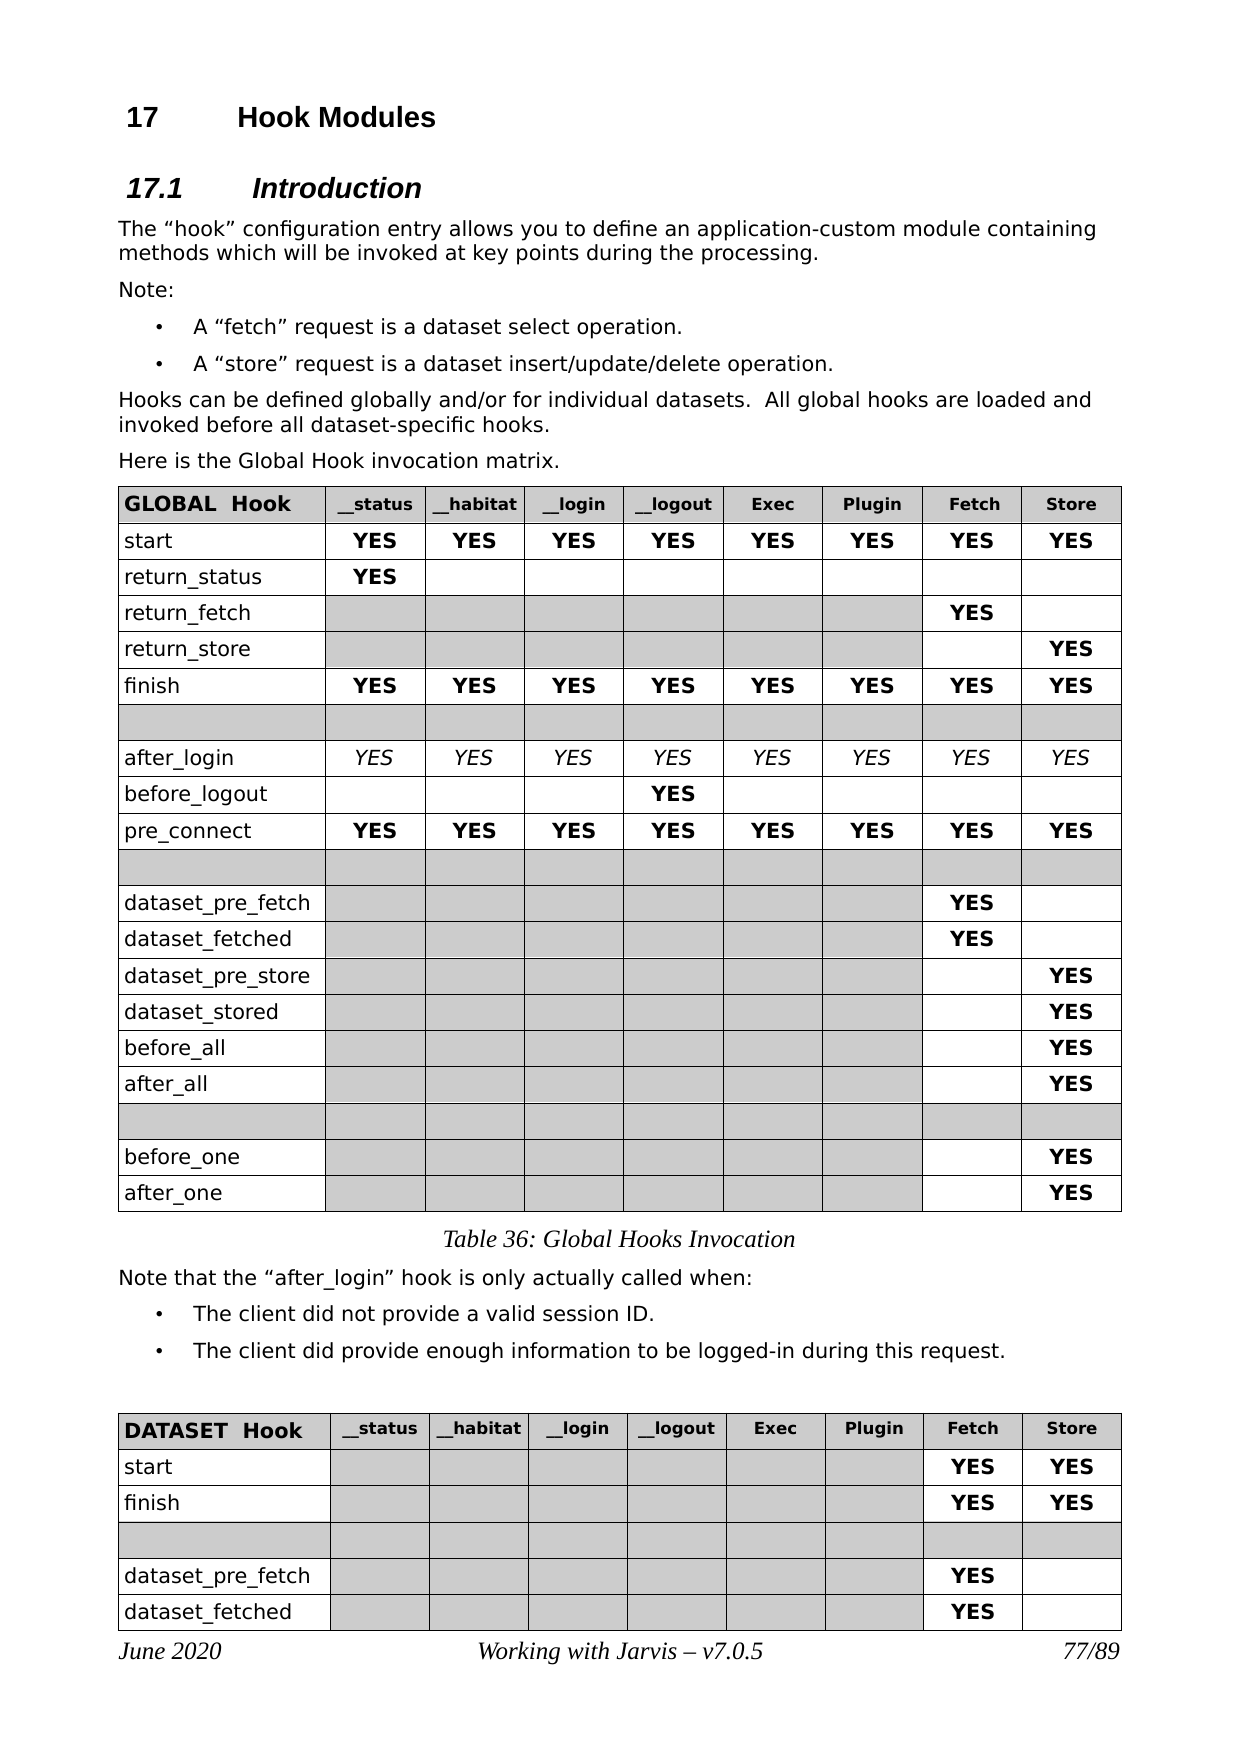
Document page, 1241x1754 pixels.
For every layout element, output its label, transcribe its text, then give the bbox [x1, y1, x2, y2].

table_cell [624, 922, 723, 957]
table_cell [525, 1067, 623, 1102]
table_cell [426, 596, 524, 631]
table_cell pre_connect [119, 814, 325, 849]
table_cell YES [426, 814, 524, 849]
table_cell [823, 1176, 922, 1211]
subtitle Introduction [118, 171, 1122, 204]
table_cell [823, 1104, 922, 1139]
table_cell [727, 1523, 825, 1558]
table_cell start [119, 524, 325, 559]
table_header Store [1022, 487, 1121, 522]
table_cell dataset_pre_fetch [119, 1559, 330, 1594]
table_cell [426, 959, 524, 994]
table_cell YES [923, 741, 1021, 776]
table_cell [624, 850, 723, 885]
table_cell YES [1022, 1176, 1121, 1211]
table_cell YES [923, 886, 1021, 921]
table_cell [724, 922, 822, 957]
table_cell [724, 1067, 822, 1102]
table_cell [624, 1104, 723, 1139]
table_cell YES [426, 524, 524, 559]
table_cell [1022, 922, 1121, 957]
table_cell [426, 560, 524, 595]
table_cell [823, 1031, 922, 1066]
table_cell YES [1022, 632, 1121, 667]
table_cell YES [624, 814, 723, 849]
text Table 36: Global Hooks Invocation [118, 1224, 1122, 1253]
table_cell [326, 1176, 425, 1211]
table_cell [724, 1140, 822, 1175]
table_cell YES [525, 741, 623, 776]
table_cell YES [624, 777, 723, 812]
table_cell [826, 1450, 923, 1485]
table_header Fetch [924, 1414, 1022, 1449]
table_cell start [119, 1450, 330, 1485]
table_cell [326, 886, 425, 921]
table_header __habitat [426, 487, 524, 522]
table_cell [326, 850, 425, 885]
table_cell YES [724, 524, 822, 559]
table_cell after_all [119, 1067, 325, 1102]
table_cell [624, 1067, 723, 1102]
table_cell [624, 632, 723, 667]
table_cell [628, 1523, 726, 1558]
table_cell [426, 886, 524, 921]
table_cell YES [1022, 741, 1121, 776]
table_cell [525, 705, 623, 740]
table_cell [624, 705, 723, 740]
table_cell [823, 922, 922, 957]
table_cell [923, 705, 1021, 740]
table_cell YES [724, 669, 822, 704]
table_cell [826, 1486, 923, 1521]
table_cell [624, 1140, 723, 1175]
table_cell [529, 1559, 627, 1594]
table_header Exec [724, 487, 822, 522]
table_cell YES [1022, 524, 1121, 559]
table_cell [923, 560, 1021, 595]
table_cell YES [923, 922, 1021, 957]
table_cell [724, 1031, 822, 1066]
table_cell [823, 596, 922, 631]
table_cell [326, 632, 425, 667]
table_cell [426, 850, 524, 885]
table_header Plugin [823, 487, 922, 522]
table_header __status [331, 1414, 429, 1449]
table_cell YES [525, 524, 623, 559]
table_header __status [326, 487, 425, 522]
table_cell [724, 560, 822, 595]
table_cell [727, 1486, 825, 1521]
table_cell YES [923, 524, 1021, 559]
table_cell [426, 777, 524, 812]
table_cell [426, 1176, 524, 1211]
table_header DATASET Hook [119, 1414, 330, 1449]
table_cell [326, 959, 425, 994]
table_cell before_one [119, 1140, 325, 1175]
table_cell [326, 922, 425, 957]
table_cell [119, 1523, 330, 1558]
table_cell [826, 1523, 923, 1558]
table_cell [1022, 777, 1121, 812]
table_cell YES [624, 741, 723, 776]
table_cell [119, 1104, 325, 1139]
table_cell YES [326, 814, 425, 849]
table_cell [923, 1176, 1021, 1211]
table_cell YES [923, 596, 1021, 631]
table_cell YES [326, 560, 425, 595]
table_cell [624, 1176, 723, 1211]
table_cell [923, 632, 1021, 667]
table_cell [924, 1523, 1022, 1558]
table_cell [1022, 705, 1121, 740]
table_cell [529, 1450, 627, 1485]
table_header __logout [628, 1414, 726, 1449]
table_cell YES [1022, 669, 1121, 704]
table_cell [823, 632, 922, 667]
table_cell [923, 1067, 1021, 1102]
table_header Plugin [826, 1414, 923, 1449]
table_cell [923, 1031, 1021, 1066]
table_cell [326, 777, 425, 812]
list The client did provide enough information to be logged-in during this request. [156, 1339, 1122, 1363]
table_cell [624, 886, 723, 921]
table_cell YES [1022, 959, 1121, 994]
table_cell [628, 1486, 726, 1521]
table_cell [525, 560, 623, 595]
table_cell YES [426, 741, 524, 776]
table_cell [923, 777, 1021, 812]
table_cell [724, 777, 822, 812]
table_cell [823, 850, 922, 885]
table_cell [430, 1523, 528, 1558]
table_header Exec [727, 1414, 825, 1449]
table_cell dataset_pre_store [119, 959, 325, 994]
table_cell YES [724, 814, 822, 849]
text Here is the Global Hook invocation matrix. [118, 449, 1122, 474]
table_cell finish [119, 669, 325, 704]
table_cell [525, 777, 623, 812]
table_cell [724, 596, 822, 631]
table_cell YES [724, 741, 822, 776]
table_cell [826, 1559, 923, 1594]
table_cell YES [1022, 995, 1121, 1030]
table_cell YES [924, 1559, 1022, 1594]
table_cell [426, 705, 524, 740]
table_cell [529, 1486, 627, 1521]
table_cell [724, 705, 822, 740]
subtitle Hook Modules [118, 100, 1122, 133]
table_cell [1022, 850, 1121, 885]
table_cell [624, 959, 723, 994]
table_cell [1022, 886, 1121, 921]
table_cell [326, 1104, 425, 1139]
table_cell after_login [119, 741, 325, 776]
table_cell [525, 1176, 623, 1211]
table_cell YES [624, 669, 723, 704]
table_cell YES [924, 1595, 1022, 1630]
table_cell [529, 1523, 627, 1558]
table_header __habitat [430, 1414, 528, 1449]
table_cell YES [326, 741, 425, 776]
table_cell before_logout [119, 777, 325, 812]
list A “fetch” request is a dataset select operation. [156, 315, 1122, 339]
table_cell [525, 850, 623, 885]
table_cell YES [823, 741, 922, 776]
table_header Store [1023, 1414, 1121, 1449]
table_cell [724, 1176, 822, 1211]
table_header __login [525, 487, 623, 522]
table_cell [525, 995, 623, 1030]
text Note: [118, 278, 1122, 302]
table_cell [430, 1595, 528, 1630]
table_cell YES [1022, 814, 1121, 849]
table_cell YES [1022, 1031, 1121, 1066]
table_cell [426, 1140, 524, 1175]
table_cell YES [624, 524, 723, 559]
table_cell [426, 1104, 524, 1139]
table_cell [823, 705, 922, 740]
table_cell [624, 1031, 723, 1066]
table_cell [823, 959, 922, 994]
table_cell [1023, 1523, 1121, 1558]
table_cell [724, 1104, 822, 1139]
table_cell [823, 1140, 922, 1175]
table_cell [823, 1067, 922, 1102]
table_cell [525, 959, 623, 994]
list A “store” request is a dataset insert/update/delete operation. [156, 352, 1122, 376]
table_cell YES [924, 1450, 1022, 1485]
table_cell [724, 850, 822, 885]
table_cell [430, 1486, 528, 1521]
table_cell dataset_fetched [119, 1595, 330, 1630]
table_cell [724, 632, 822, 667]
table_cell [624, 995, 723, 1030]
table_cell return_store [119, 632, 325, 667]
table_cell YES [1022, 1067, 1121, 1102]
table_cell [823, 777, 922, 812]
table_cell return_fetch [119, 596, 325, 631]
table_cell [331, 1523, 429, 1558]
table_cell [331, 1559, 429, 1594]
list The client did not provide a valid session ID. [156, 1302, 1122, 1327]
table_cell [724, 886, 822, 921]
table_header __logout [624, 487, 723, 522]
table_cell [826, 1595, 923, 1630]
table_cell YES [923, 814, 1021, 849]
table_cell YES [823, 814, 922, 849]
table_cell YES [1022, 1140, 1121, 1175]
table_cell after_one [119, 1176, 325, 1211]
table_header Fetch [923, 487, 1021, 522]
table_cell [923, 959, 1021, 994]
table_cell YES [1023, 1486, 1121, 1521]
table_cell return_status [119, 560, 325, 595]
table_cell [1022, 596, 1121, 631]
table_cell YES [525, 669, 623, 704]
table_cell [727, 1595, 825, 1630]
table_cell YES [924, 1486, 1022, 1521]
table_cell [426, 632, 524, 667]
table_cell [326, 705, 425, 740]
table_cell dataset_pre_fetch [119, 886, 325, 921]
table_cell [426, 922, 524, 957]
table_cell [426, 995, 524, 1030]
table_cell [823, 886, 922, 921]
table_cell [525, 922, 623, 957]
table_cell [628, 1559, 726, 1594]
table_cell [525, 1031, 623, 1066]
table_cell YES [326, 669, 425, 704]
text Note that the “after_login” hook is only actually called when: [118, 1266, 1122, 1290]
table_cell [430, 1559, 528, 1594]
table_header __login [529, 1414, 627, 1449]
table_cell YES [1023, 1450, 1121, 1485]
table_cell dataset_stored [119, 995, 325, 1030]
table_cell YES [923, 669, 1021, 704]
table_cell [525, 632, 623, 667]
table_cell [727, 1559, 825, 1594]
table_cell [923, 995, 1021, 1030]
table_cell [430, 1450, 528, 1485]
table_cell YES [823, 524, 922, 559]
table_cell [525, 1140, 623, 1175]
table_cell [426, 1067, 524, 1102]
table_cell [624, 560, 723, 595]
table_cell [1022, 1104, 1121, 1139]
table_cell [628, 1595, 726, 1630]
table_cell [326, 596, 425, 631]
table_cell [326, 1031, 425, 1066]
table_cell [923, 1140, 1021, 1175]
text Hooks can be defined globally and/or for individual datasets. All global hooks are loaded and invoked before all dataset-specific hooks. [118, 388, 1122, 437]
table_cell YES [426, 669, 524, 704]
table_cell [326, 1140, 425, 1175]
table_cell [923, 850, 1021, 885]
table_cell YES [525, 814, 623, 849]
table_cell YES [326, 524, 425, 559]
table_cell [326, 1067, 425, 1102]
table_cell [525, 1104, 623, 1139]
table_cell [331, 1450, 429, 1485]
table_cell dataset_fetched [119, 922, 325, 957]
table_cell [1022, 560, 1121, 595]
table_cell [119, 705, 325, 740]
table_cell [823, 995, 922, 1030]
table_cell [426, 1031, 524, 1066]
table_header GLOBAL Hook [119, 487, 325, 522]
table_cell finish [119, 1486, 330, 1521]
table_cell YES [823, 669, 922, 704]
table_cell [1023, 1595, 1121, 1630]
table_cell [724, 995, 822, 1030]
table_cell [525, 886, 623, 921]
table_cell [823, 560, 922, 595]
table_cell [331, 1486, 429, 1521]
table_cell [529, 1595, 627, 1630]
text The “hook” configuration entry allows you to define an application-custom module containing methods which will be invoked at key points during the processing. [118, 217, 1122, 266]
table_cell [923, 1104, 1021, 1139]
table_cell before_all [119, 1031, 325, 1066]
table_cell [525, 596, 623, 631]
table_cell [724, 959, 822, 994]
table_cell [624, 596, 723, 631]
table_cell [119, 850, 325, 885]
table_cell [331, 1595, 429, 1630]
table_cell [326, 995, 425, 1030]
table_cell [628, 1450, 726, 1485]
table_cell [727, 1450, 825, 1485]
table_cell [1023, 1559, 1121, 1594]
